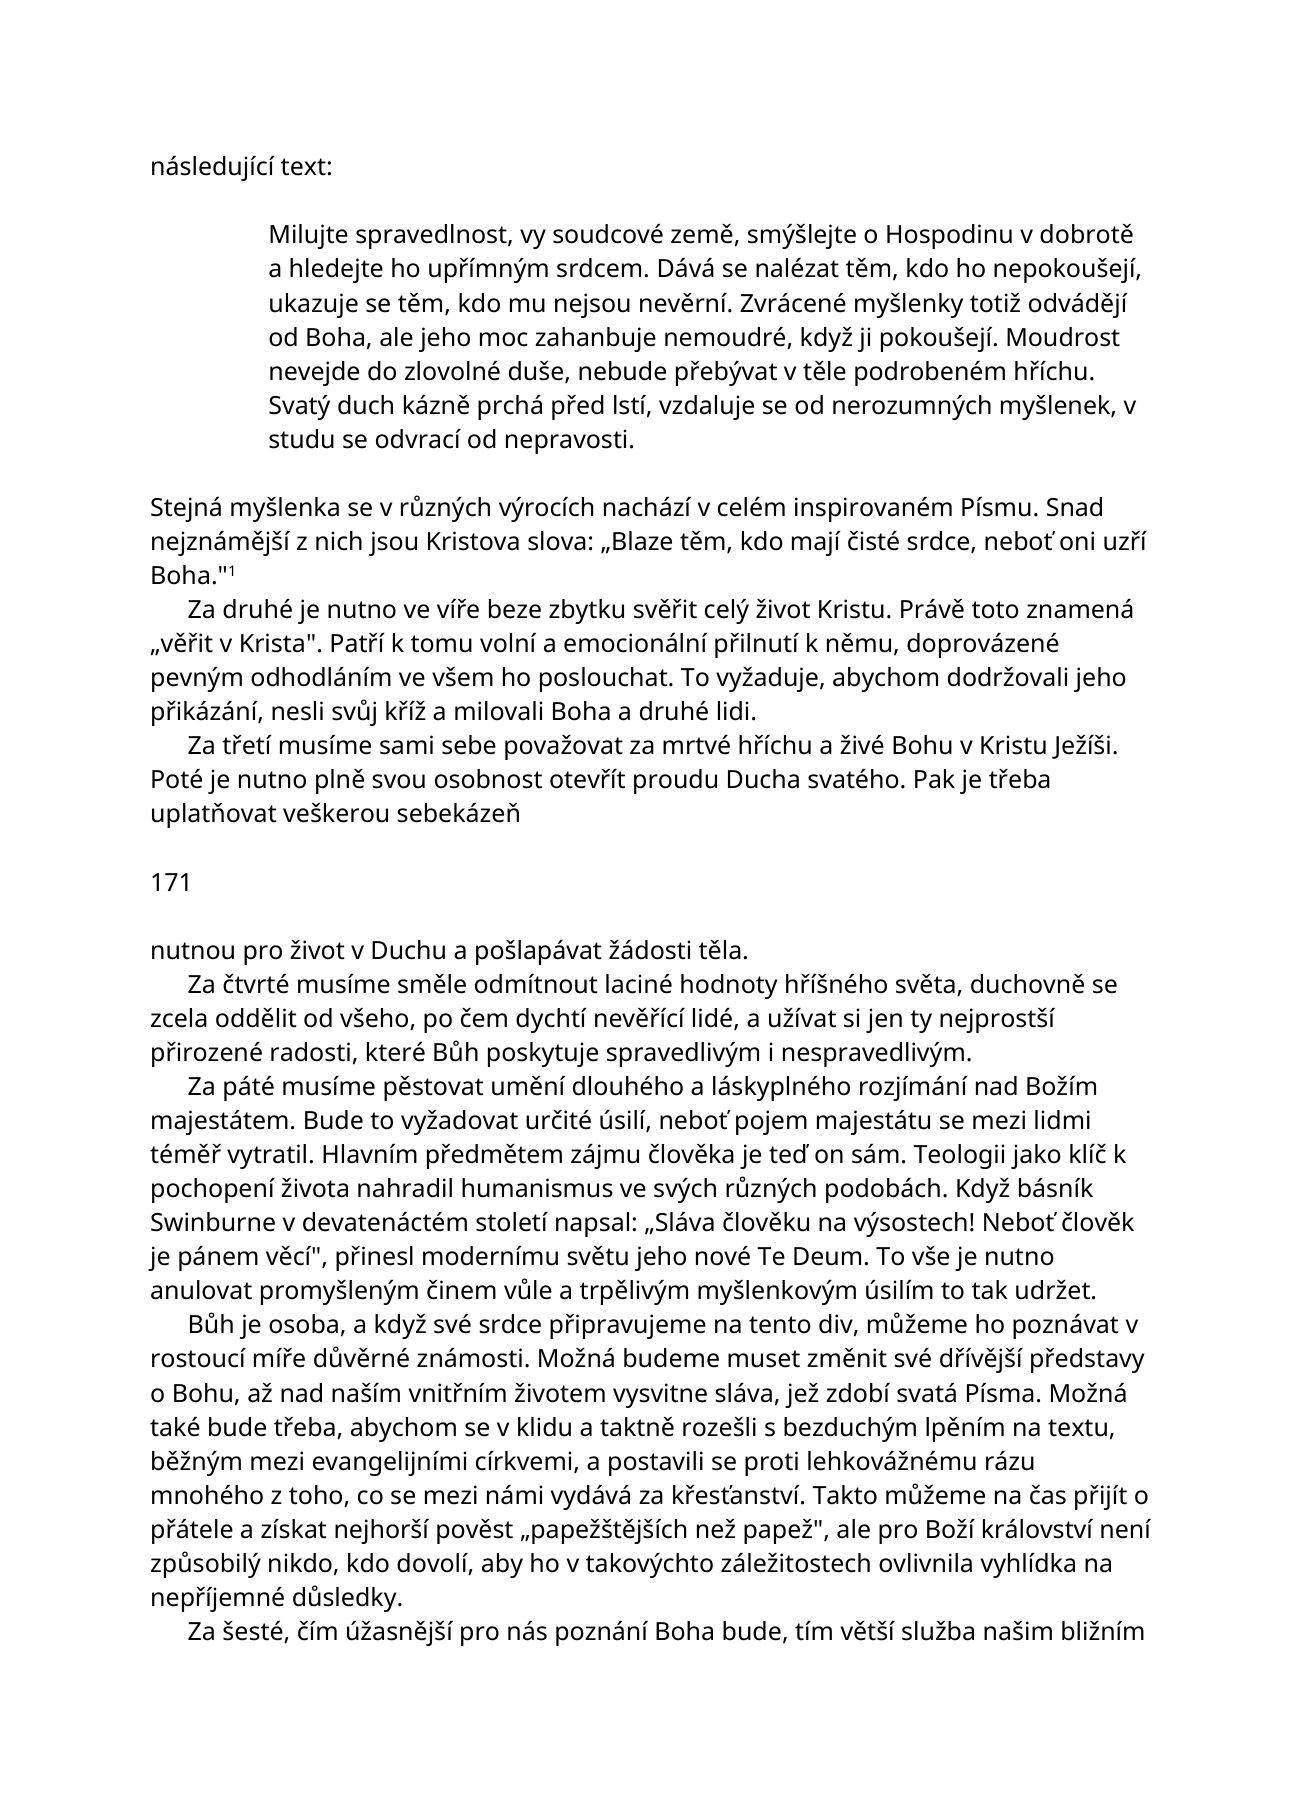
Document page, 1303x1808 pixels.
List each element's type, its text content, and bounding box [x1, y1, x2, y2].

text Za čtvrté musíme směle odmítnout laciné hodnoty hříšného světa, duchovně se zcela oddělit od všeho, po čem dychtí nevěřící lidé, a užívat si jen ty nejprostší přirozené radosti, které Bůh poskytuje spravedlivým i nespravedlivým. [150, 966, 1152, 1069]
text Za šesté, čím úžasnější pro nás poznání Boha bude, tím větší služba našim bližním [150, 1614, 1152, 1648]
text Za třetí musíme sami sebe považovat za mrtvé hříchu a živé Bohu v Kristu Ježíši. Poté je nutno plně svou osobnost otevřít proudu Ducha svatého. Pak je třeba uplatňovat veškerou sebekázeň [150, 728, 1152, 830]
text Milujte spravedlnost, vy soudcové země, smýšlejte o Hospodinu v dobrotě a hledejte ho upřímným srdcem. Dává se nalézat těm, kdo ho nepokoušejí, ukazuje se těm, kdo mu nejsou nevěrní. Zvrácené myšlenky totiž odvádějí od Boha, ale jeho moc zahanbuje nemoudré, když ji pokoušejí. Moudrost nevejde do zlovolné duše, nebude přebývat v těle podrobeném hříchu. Svatý duch kázně prchá před lstí, vzdaluje se od nerozumných myšlenek, v studu se odvrací od nepravosti. [268, 217, 1152, 456]
text Stejná myšlenka se v různých výrocích nachází v celém inspirovaném Písmu. Snad nejznámější z nich jsou Kristova slova: „Blaze těm, kdo mají čisté srdce, neboť oni uzří Boha."1 [150, 489, 1152, 592]
text Bůh je osoba, a když své srdce připravujeme na tento div, můžeme ho poznávat v rostoucí míře důvěrné známosti. Možná budeme muset změnit své dřívější představy o Bohu, až nad naším vnitřním životem vysvitne sláva, jež zdobí svatá Písma. Možná také bude třeba, abychom se v klidu a taktně rozešli s bezduchým lpěním na textu, běžným mezi evangelijními církvemi, a postavili se proti lehkovážnému rázu mnohého z toho, co se mezi námi vydává za křesťanství. Takto můžeme na čas přijít o přátele a získat nejhorší pověst „papežštějších než papež", ale pro Boží království není způsobilý nikdo, kdo dovolí, aby ho v takovýchto záležitostech ovlivnila vyhlídka na nepříjemné důsledky. [150, 1307, 1152, 1614]
text následující text: [150, 149, 1152, 183]
text Za druhé je nutno ve víře beze zbytku svěřit celý život Kristu. Právě toto znamená „věřit v Krista". Patří k tomu volní a emocionální přilnutí k němu, doprovázené pevným odhodláním ve všem ho poslouchat. To vyžaduje, abychom dodržovali jeho přikázání, nesli svůj kříž a milovali Boha a druhé lidi. [150, 592, 1152, 728]
text 171 [150, 864, 1152, 898]
text Za páté musíme pěstovat umění dlouhého a láskyplného rozjímání nad Božím majestátem. Bude to vyžadovat určité úsilí, neboť pojem majestátu se mezi lidmi téměř vytratil. Hlavním předmětem zájmu člověka je teď on sám. Teologii jako klíč k pochopení života nahradil humanismus ve svých různých podobách. Když básník Swinburne v devatenáctém století napsal: „Sláva člověku na výsostech! Neboť člověk je pánem věcí", přinesl modernímu světu jeho nové Te Deum. To vše je nutno anulovat promyšleným činem vůle a trpělivým myšlenkovým úsilím to tak udržet. [150, 1069, 1152, 1307]
text nutnou pro život v Duchu a pošlapávat žádosti těla. [150, 932, 1152, 966]
